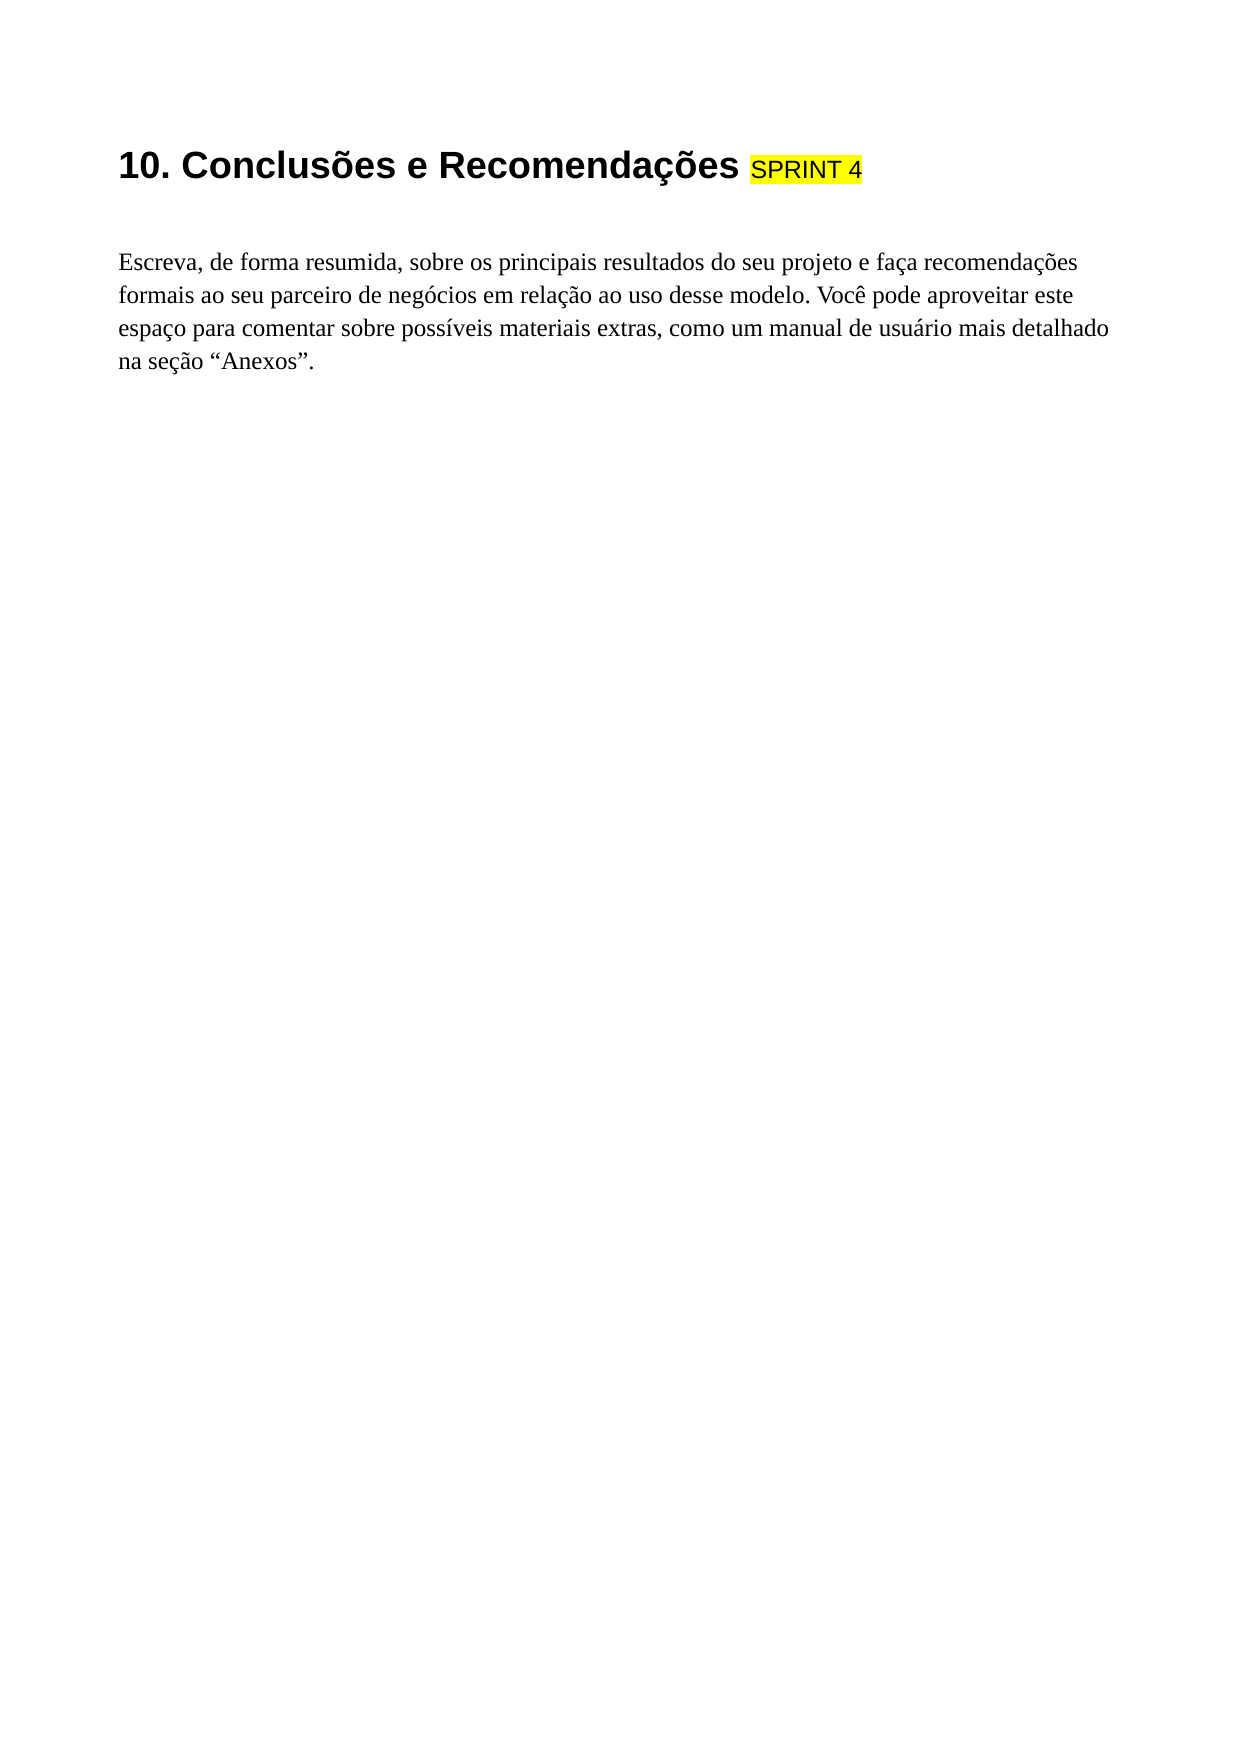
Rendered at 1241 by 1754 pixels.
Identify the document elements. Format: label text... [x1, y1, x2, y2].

text Escreva, de forma resumida, sobre os principais resultados do seu projeto e faça recomendações formais ao seu parceiro de negócios em relação ao uso desse modelo. Você pode aproveitar este espaço para comentar sobre possíveis materiais extras, como um manual de usuário mais detalhado na seção “Anexos”. [118, 247, 1122, 375]
subtitle 10. Conclusões e Recomendações SPRINT 4 [118, 143, 1122, 187]
